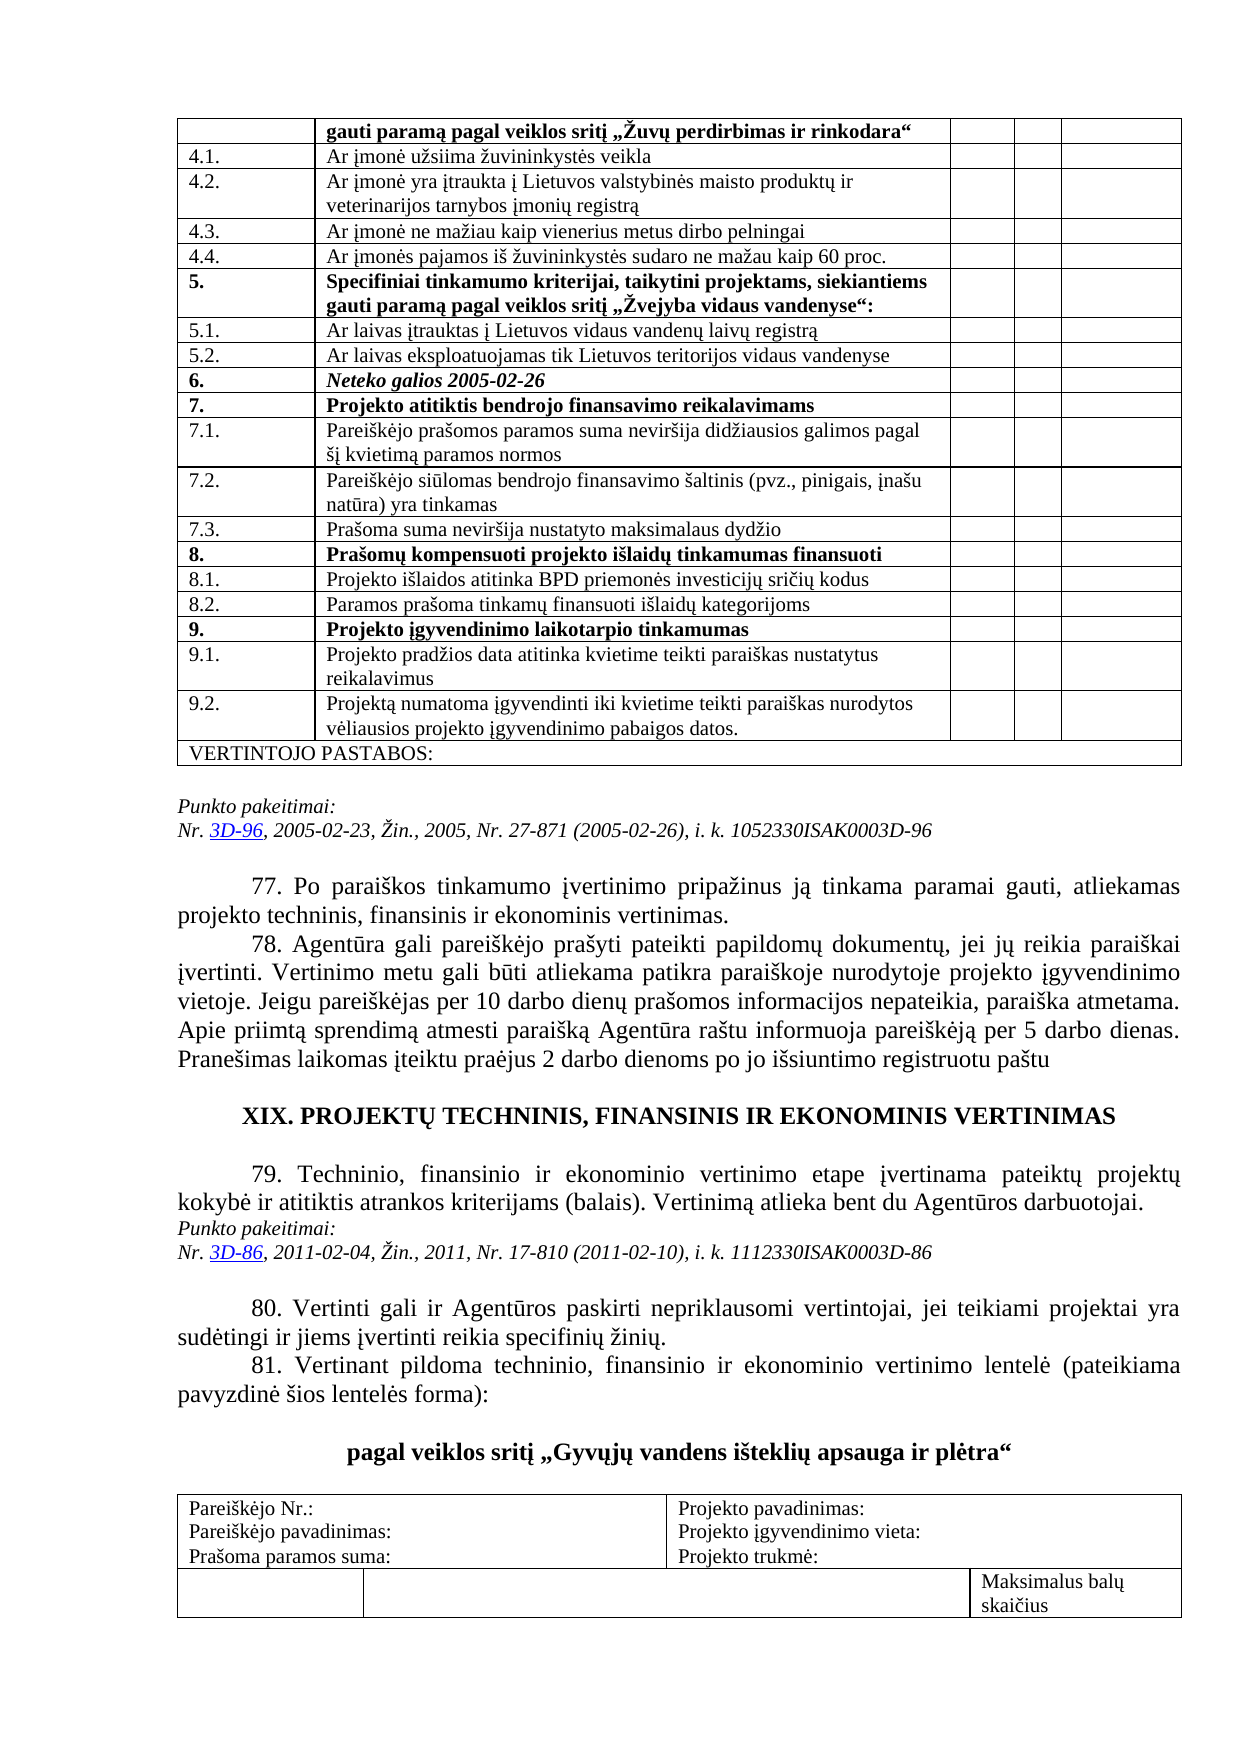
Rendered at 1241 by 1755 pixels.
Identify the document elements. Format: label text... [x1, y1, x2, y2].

table_cell [178, 119, 314, 143]
table_cell Neteko galios 2005-02-26 [316, 368, 950, 392]
table_cell [1015, 592, 1061, 616]
table_cell [1062, 393, 1181, 417]
table_cell [1015, 517, 1061, 541]
table_cell Projekto atitiktis bendrojo finansavimo reikalavimams [316, 393, 950, 417]
table_cell Ar įmonė yra įtraukta į Lietuvos valstybinės maisto produktų ir veterinarijos tarnybos įmonių registrą [316, 169, 950, 217]
text 80. Vertinti gali ir Agentūros paskirti nepriklausomi vertintojai, jei teikiami projektai yra sudėtingi ir jiems įvertinti reikia specifinių žinių. [177, 1293, 1181, 1351]
table_cell [1015, 318, 1061, 342]
table_cell 4.2. [178, 169, 314, 217]
table_cell [951, 393, 1014, 417]
table_cell Ar įmonė užsiima žuvininkystės veikla [316, 144, 950, 168]
table_cell [951, 343, 1014, 367]
text 79. Techninio, finansinio ir ekonominio vertinimo etape įvertinama pateiktų projektų kokybė ir atitiktis atrankos kriterijams (balais). Vertinimą atlieka bent du Agentūros darbuotojai. [177, 1159, 1181, 1216]
table_cell [1062, 642, 1181, 690]
table_cell [951, 119, 1014, 143]
table_cell 9.1. [178, 642, 314, 690]
table_cell [1062, 219, 1181, 243]
table_cell [1015, 269, 1061, 317]
table_cell VERTINTOJO PASTABOS: [178, 741, 1181, 764]
table_cell Pareiškėjo prašomos paramos suma neviršija didžiausios galimos pagal šį kvietimą paramos normos [316, 418, 950, 466]
table_cell [1015, 617, 1061, 641]
table_cell [951, 691, 1014, 739]
table_cell [1062, 592, 1181, 616]
table_cell [1015, 144, 1061, 168]
table_cell [1062, 144, 1181, 168]
table_cell [1015, 418, 1061, 466]
table_cell 8. [178, 542, 314, 566]
table_cell 9. [178, 617, 314, 641]
table_cell [951, 244, 1014, 268]
table_cell [364, 1569, 969, 1617]
table_cell [951, 318, 1014, 342]
table_cell Ar laivas įtrauktas į Lietuvos vidaus vandenų laivų registrą [316, 318, 950, 342]
table_cell [1062, 269, 1181, 317]
table_cell Projekto pradžios data atitinka kvietime teikti paraiškas nustatytus reikalavimus [316, 642, 950, 690]
table_cell [1015, 343, 1061, 367]
table_cell Maksimalus balų skaičius [971, 1569, 1181, 1617]
table_cell [951, 592, 1014, 616]
table_cell 4.3. [178, 219, 314, 243]
table_cell Projektą numatoma įgyvendinti iki kvietime teikti paraiškas nurodytos vėliausios projekto įgyvendinimo pabaigos datos. [316, 691, 950, 739]
table_cell [1015, 368, 1061, 392]
table_cell [1062, 244, 1181, 268]
text Punkto pakeitimai: [177, 794, 1181, 818]
text Nr. 3D-86, 2011-02-04, Žin., 2011, Nr. 17-810 (2011-02-10), i. k. 1112330ISAK0003D-86 [177, 1240, 1181, 1264]
table_cell [1062, 343, 1181, 367]
table_cell Specifiniai tinkamumo kriterijai, taikytini projektams, siekiantiems gauti paramą pagal veiklos sritį „Žvejyba vidaus vandenyse“: [316, 269, 950, 317]
table_cell 4.1. [178, 144, 314, 168]
table_cell [951, 642, 1014, 690]
table_cell [951, 517, 1014, 541]
table_cell 5.1. [178, 318, 314, 342]
table_cell [1062, 567, 1181, 591]
table_cell Ar laivas eksploatuojamas tik Lietuvos teritorijos vidaus vandenyse [316, 343, 950, 367]
table_cell [1015, 468, 1061, 516]
table_cell [1015, 642, 1061, 690]
table_cell Ar įmonės pajamos iš žuvininkystės sudaro ne mažau kaip 60 proc. [316, 244, 950, 268]
text Nr. 3D-96, 2005-02-23, Žin., 2005, Nr. 27-871 (2005-02-26), i. k. 1052330ISAK0003D-96 [177, 818, 1181, 842]
table_cell gauti paramą pagal veiklos sritį „Žuvų perdirbimas ir rinkodara“ [316, 119, 950, 143]
text Punkto pakeitimai: [177, 1216, 1181, 1240]
table_cell [178, 1569, 363, 1617]
text 81. Vertinant pildoma techninio, finansinio ir ekonominio vertinimo lentelė (pateikiama pavyzdinė šios lentelės forma): [177, 1351, 1181, 1408]
table_cell [1062, 542, 1181, 566]
table_cell [1062, 468, 1181, 516]
table_cell [1062, 119, 1181, 143]
table_cell [951, 542, 1014, 566]
table_cell 5. [178, 269, 314, 317]
table_cell [1015, 542, 1061, 566]
table_cell [1062, 318, 1181, 342]
text pagal veiklos sritį „Gyvųjų vandens išteklių apsauga ir plėtra“ [177, 1437, 1181, 1466]
table_cell [951, 567, 1014, 591]
table_cell 5.2. [178, 343, 314, 367]
table_cell 8.2. [178, 592, 314, 616]
table_cell Prašomų kompensuoti projekto išlaidų tinkamumas finansuoti [316, 542, 950, 566]
table_cell Ar įmonė ne mažiau kaip vienerius metus dirbo pelningai [316, 219, 950, 243]
table_cell [1015, 691, 1061, 739]
table_cell Projekto įgyvendinimo laikotarpio tinkamumas [316, 617, 950, 641]
table_cell Paramos prašoma tinkamų finansuoti išlaidų kategorijoms [316, 592, 950, 616]
table_cell Prašoma suma neviršija nustatyto maksimalaus dydžio [316, 517, 950, 541]
table_cell 9.2. [178, 691, 314, 739]
table_cell [1015, 393, 1061, 417]
table_cell [951, 468, 1014, 516]
table_cell [1062, 517, 1181, 541]
table_cell 6. [178, 368, 314, 392]
text 77. Po paraiškos tinkamumo įvertinimo pripažinus ją tinkama paramai gauti, atliekamas projekto techninis, finansinis ir ekonominis vertinimas. [177, 871, 1181, 929]
table_cell [1015, 219, 1061, 243]
table_header Projekto pavadinimas: Projekto įgyvendinimo vieta: Projekto trukmė: [667, 1495, 1181, 1568]
table_cell Pareiškėjo siūlomas bendrojo finansavimo šaltinis (pvz., pinigais, įnašu natūra) yra tinkamas [316, 468, 950, 516]
text XIX. PROJEKTŲ TECHNINIS, FINANSINIS IR EKONOMINIS VERTINIMAS [177, 1101, 1181, 1130]
table_cell [1062, 169, 1181, 217]
table_cell [1062, 617, 1181, 641]
table_cell [1062, 368, 1181, 392]
table_cell [1062, 418, 1181, 466]
table_cell 7.3. [178, 517, 314, 541]
table_cell [1015, 169, 1061, 217]
table_cell [1015, 244, 1061, 268]
table_cell [951, 368, 1014, 392]
table_cell 7.2. [178, 468, 314, 516]
table_cell [951, 219, 1014, 243]
table_cell [1015, 119, 1061, 143]
table_cell [951, 617, 1014, 641]
table_cell Projekto išlaidos atitinka BPD priemonės investicijų sričių kodus [316, 567, 950, 591]
table_cell 4.4. [178, 244, 314, 268]
table_cell 7.1. [178, 418, 314, 466]
table_cell [951, 418, 1014, 466]
table_cell [951, 144, 1014, 168]
table_header Pareiškėjo Nr.: Pareiškėjo pavadinimas: Prašoma paramos suma: [178, 1495, 666, 1568]
text 78. Agentūra gali pareiškėjo prašyti pateikti papildomų dokumentų, jei jų reikia paraiškai įvertinti. Vertinimo metu gali būti atliekama patikra paraiškoje nurodytoje projekto įgyvendinimo vietoje. Jeigu pareiškėjas per 10 darbo dienų prašomos informacijos nepateikia, paraiška atmetama. Apie priimtą sprendimą atmesti paraišką Agentūra raštu informuoja pareiškėją per 5 darbo dienas. Pranešimas laikomas įteiktu praėjus 2 darbo dienoms po jo išsiuntimo registruotu paštu [177, 929, 1181, 1072]
table_cell 8.1. [178, 567, 314, 591]
table_cell [1062, 691, 1181, 739]
table_cell 7. [178, 393, 314, 417]
table_cell [951, 169, 1014, 217]
table_cell [1015, 567, 1061, 591]
table_cell [951, 269, 1014, 317]
